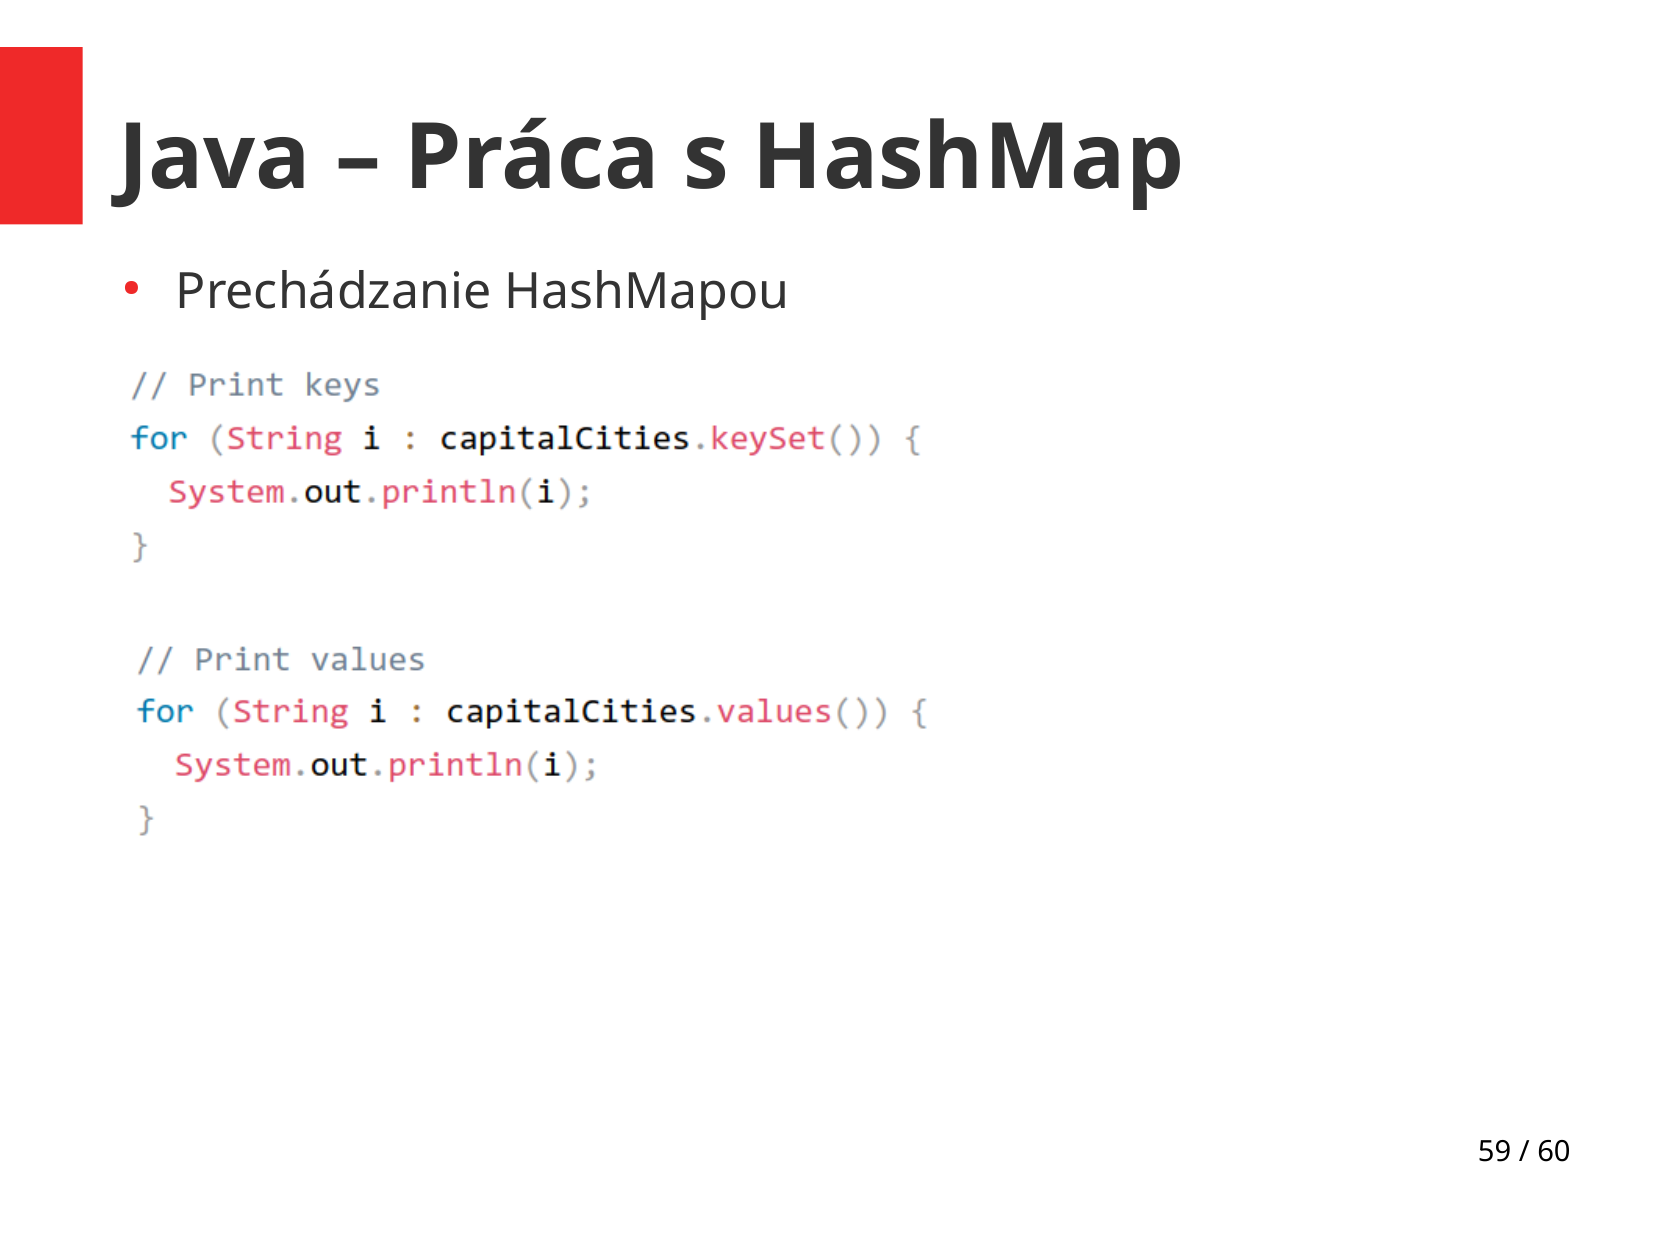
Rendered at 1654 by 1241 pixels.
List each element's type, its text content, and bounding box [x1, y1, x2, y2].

picture [120, 344, 953, 580]
list Prechádzanie HashMapou [105, 255, 1523, 975]
picture [120, 614, 944, 864]
title Java – Práca s HashMap [118, 45, 1571, 260]
